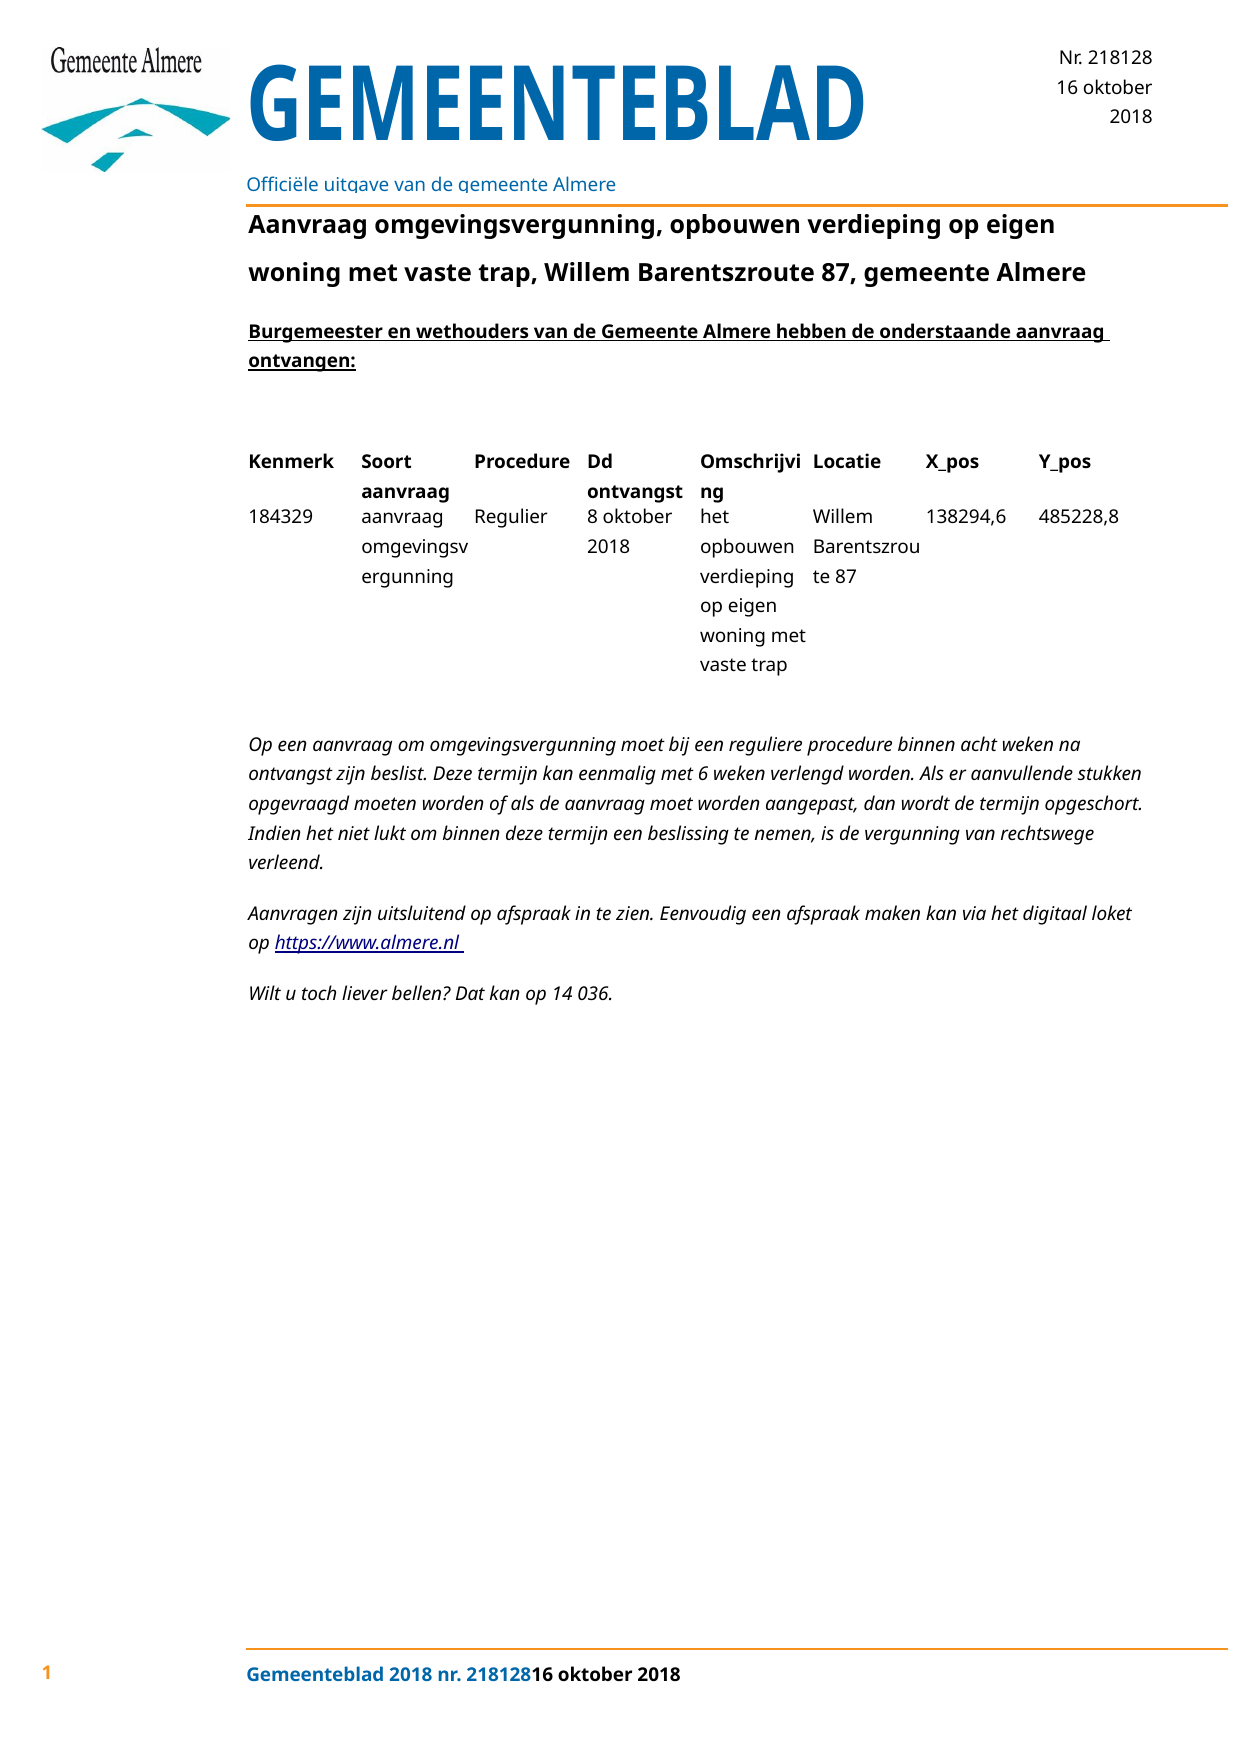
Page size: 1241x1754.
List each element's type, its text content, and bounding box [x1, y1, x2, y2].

text Aanvraag omgevingsvergunning, opbouwen verdiepin­g op eigen woning met vaste trap, Willem Barentszroute 87, gemeente Almere [248, 207, 1152, 288]
table_cell 184329 [248, 504, 361, 677]
table_header Procedure [474, 449, 587, 504]
picture [41, 47, 231, 172]
table_header Locatie [813, 449, 926, 504]
table_header Dd ontvangst [587, 449, 700, 504]
table_cell 8 oktober 2018 [587, 504, 700, 677]
text Burgemeester en wethouders van de Gemeente Almere hebben de onderstaande aanvraag ontvangen: [248, 318, 1152, 373]
table_header X_pos [926, 449, 1038, 504]
table_cell Willem Barentszroute 87 [813, 504, 926, 677]
table_cell Regulier [474, 504, 587, 677]
table_cell 138294,6 [926, 504, 1038, 677]
table_header Y_pos [1039, 449, 1152, 504]
table_cell het opbouwen verdiepin­g op eigen woning met vaste trap [700, 504, 813, 677]
table_header Omschrijving [700, 449, 813, 504]
text Wilt u toch liever bellen? Dat kan op 14 036. [248, 980, 1152, 1006]
table_header Kenmerk [248, 449, 361, 504]
table_cell 485228,8 [1039, 504, 1152, 677]
table_cell aanvraag omgevingsvergunning [361, 504, 474, 677]
text Op een aanvraag om omgevingsvergunning moet bij een reguliere procedure binnen acht weken na ontvangst zijn beslist. Deze termijn kan eenmalig met 6 weken verlengd worden. Als er aanvullende stukken opgevraagd moeten worden of als de aanvraag moet worden aangepast, dan wordt de termijn opgeschort. Indien het niet lukt om binnen deze termijn een beslissing te nemen, is de vergunning van rechtswege verleend. [248, 731, 1152, 875]
text Aanvragen zijn uitsluitend op afspraak in te zien. Eenvoudig een afspraak maken kan via het digitaal loket op https://www.almere.nl [248, 900, 1152, 955]
table_header Soort aanvraag [361, 449, 474, 504]
